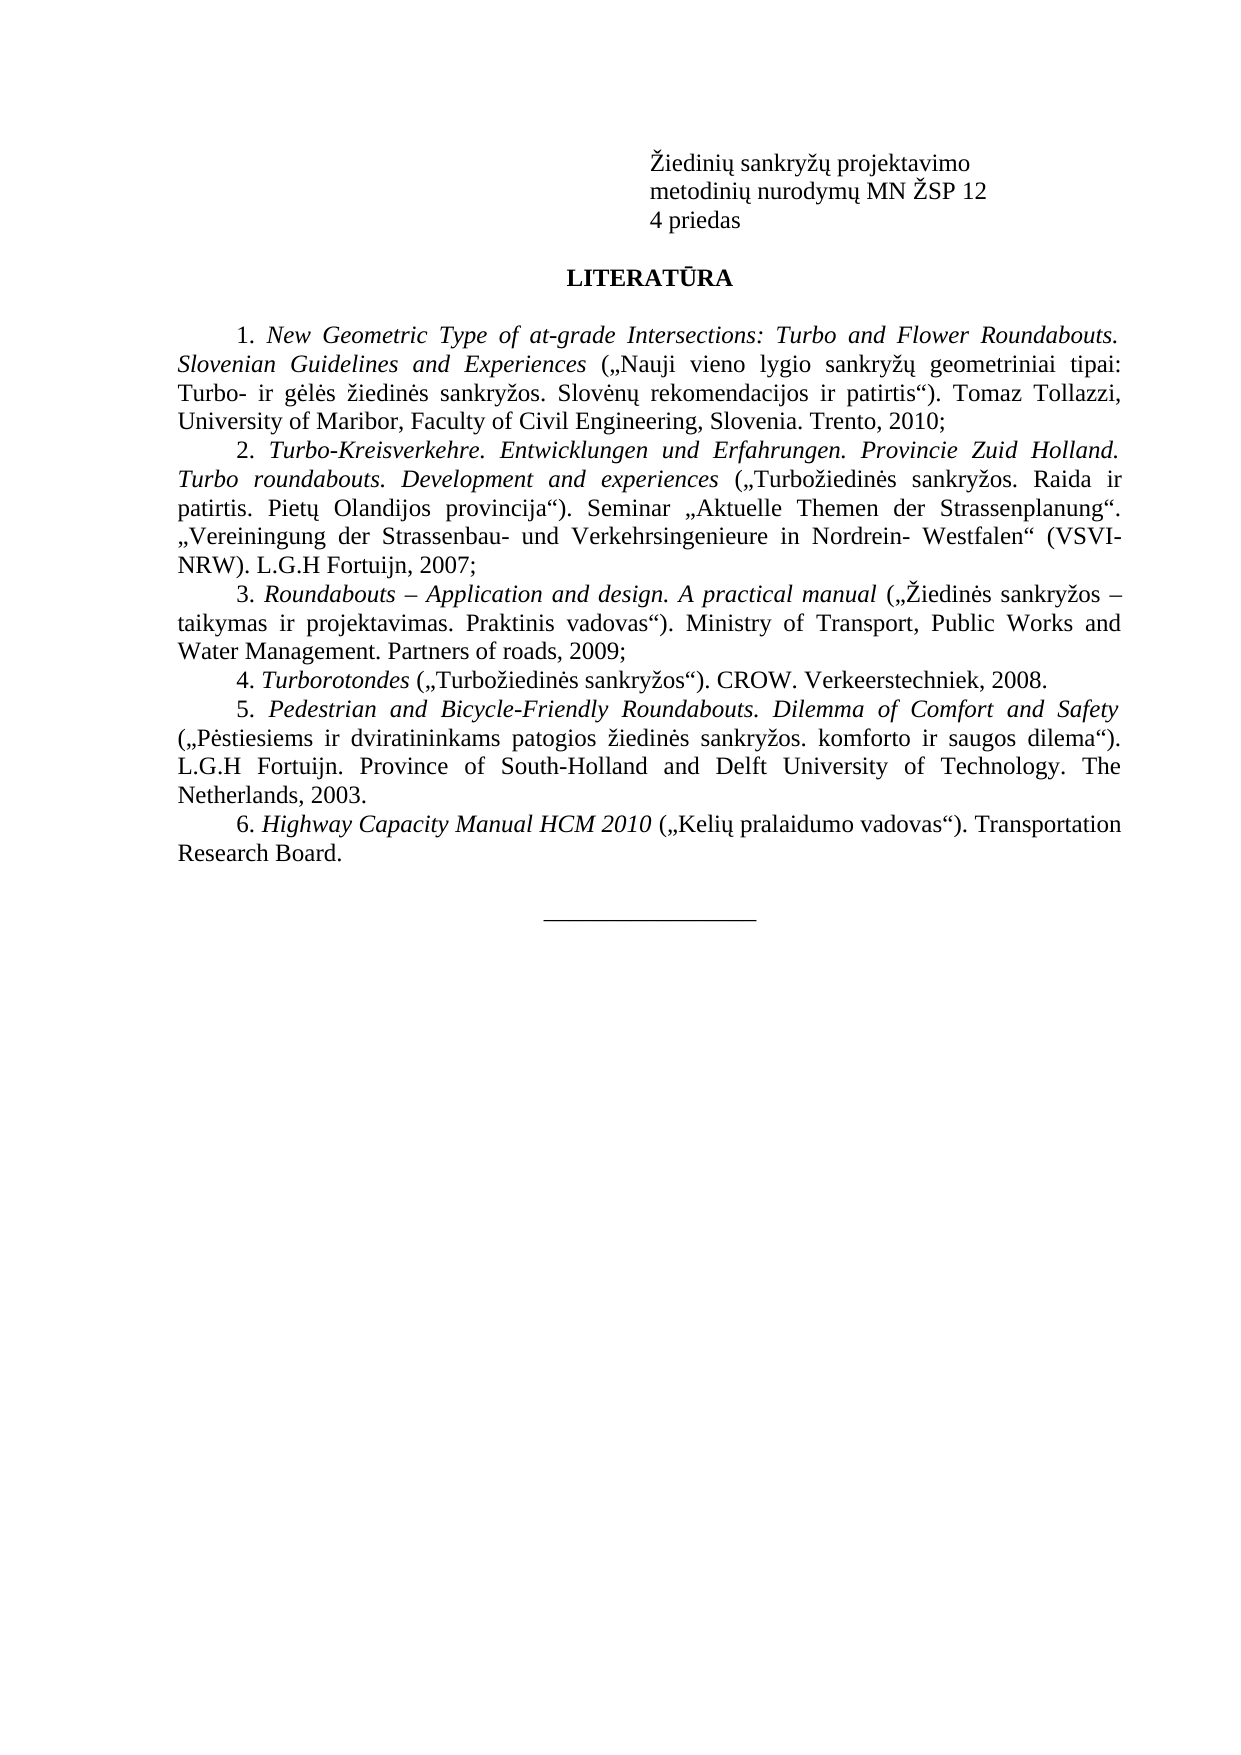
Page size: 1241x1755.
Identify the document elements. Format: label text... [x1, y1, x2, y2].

text 4 priedas [649, 205, 1122, 234]
text metodinių nurodymų MN ŽSP 12 [649, 176, 1122, 205]
text 3. Roundabouts – Application and design. A practical manual („Žiedinės sankryžos – taikymas ir projektavimas. Praktinis vadovas“). Ministry of Transport, Public Works and Water Management. Partners of roads, 2009; [177, 579, 1122, 665]
text 4. Turborotondes („Turbožiedinės sankryžos“). CROW. Verkeerstechniek, 2008. [177, 665, 1122, 694]
text 5. Pedestrian and Bicycle-Friendly Roundabouts. Dilemma of Comfort and Safety („Pėstiesiems ir dviratininkams patogios žiedinės sankryžos. komforto ir saugos dilema“). L.G.H Fortuijn. Province of South-Holland and Delft University of Technology. The Netherlands, 2003. [177, 694, 1122, 809]
text LITERATŪRA [177, 263, 1122, 291]
text _________________ [177, 895, 1122, 924]
text 2. Turbo-Kreisverkehre. Entwicklungen und Erfahrungen. Provincie Zuid Holland. Turbo roundabouts. Development and experiences („Turbožiedinės sankryžos. Raida ir patirtis. Pietų Olandijos provincija“). Seminar „Aktuelle Themen der Strassenplanung“. „Vereiningung der Strassenbau- und Verkehrsingenieure in Nordrein- Westfalen“ (VSVI-NRW). L.G.H Fortuijn, 2007; [177, 435, 1122, 579]
text Žiedinių sankryžų projektavimo [649, 148, 1122, 176]
text 1. New Geometric Type of at-grade Intersections: Turbo and Flower Roundabouts. Slovenian Guidelines and Experiences („Nauji vieno lygio sankryžų geometriniai tipai: Turbo- ir gėlės žiedinės sankryžos. Slovėnų rekomendacijos ir patirtis“). Tomaz Tollazzi, University of Maribor, Faculty of Civil Engineering, Slovenia. Trento, 2010; [177, 320, 1122, 435]
text 6. Highway Capacity Manual HCM 2010 („Kelių pralaidumo vadovas“). Transportation Research Board. [177, 809, 1122, 866]
